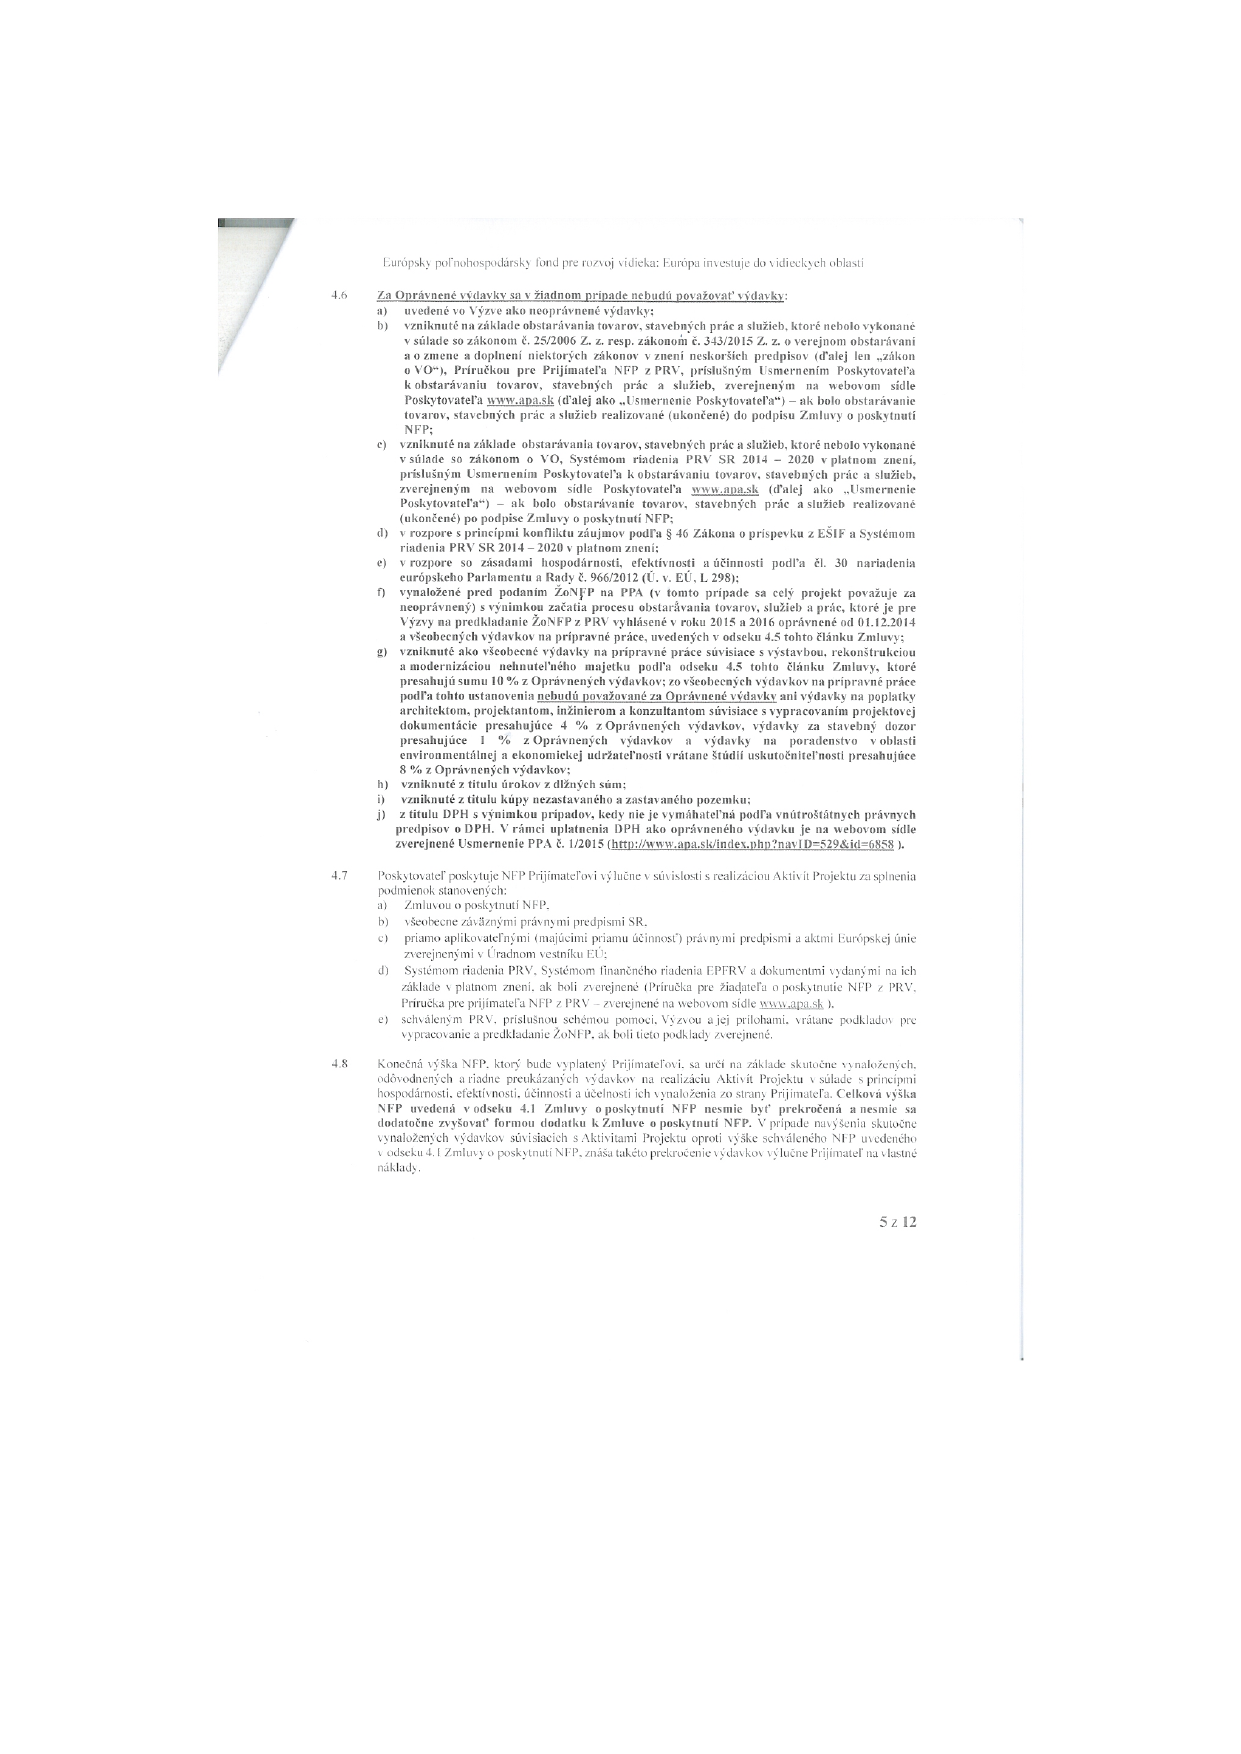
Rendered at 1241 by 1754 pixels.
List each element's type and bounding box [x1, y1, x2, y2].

picture [118, 118, 1123, 1538]
